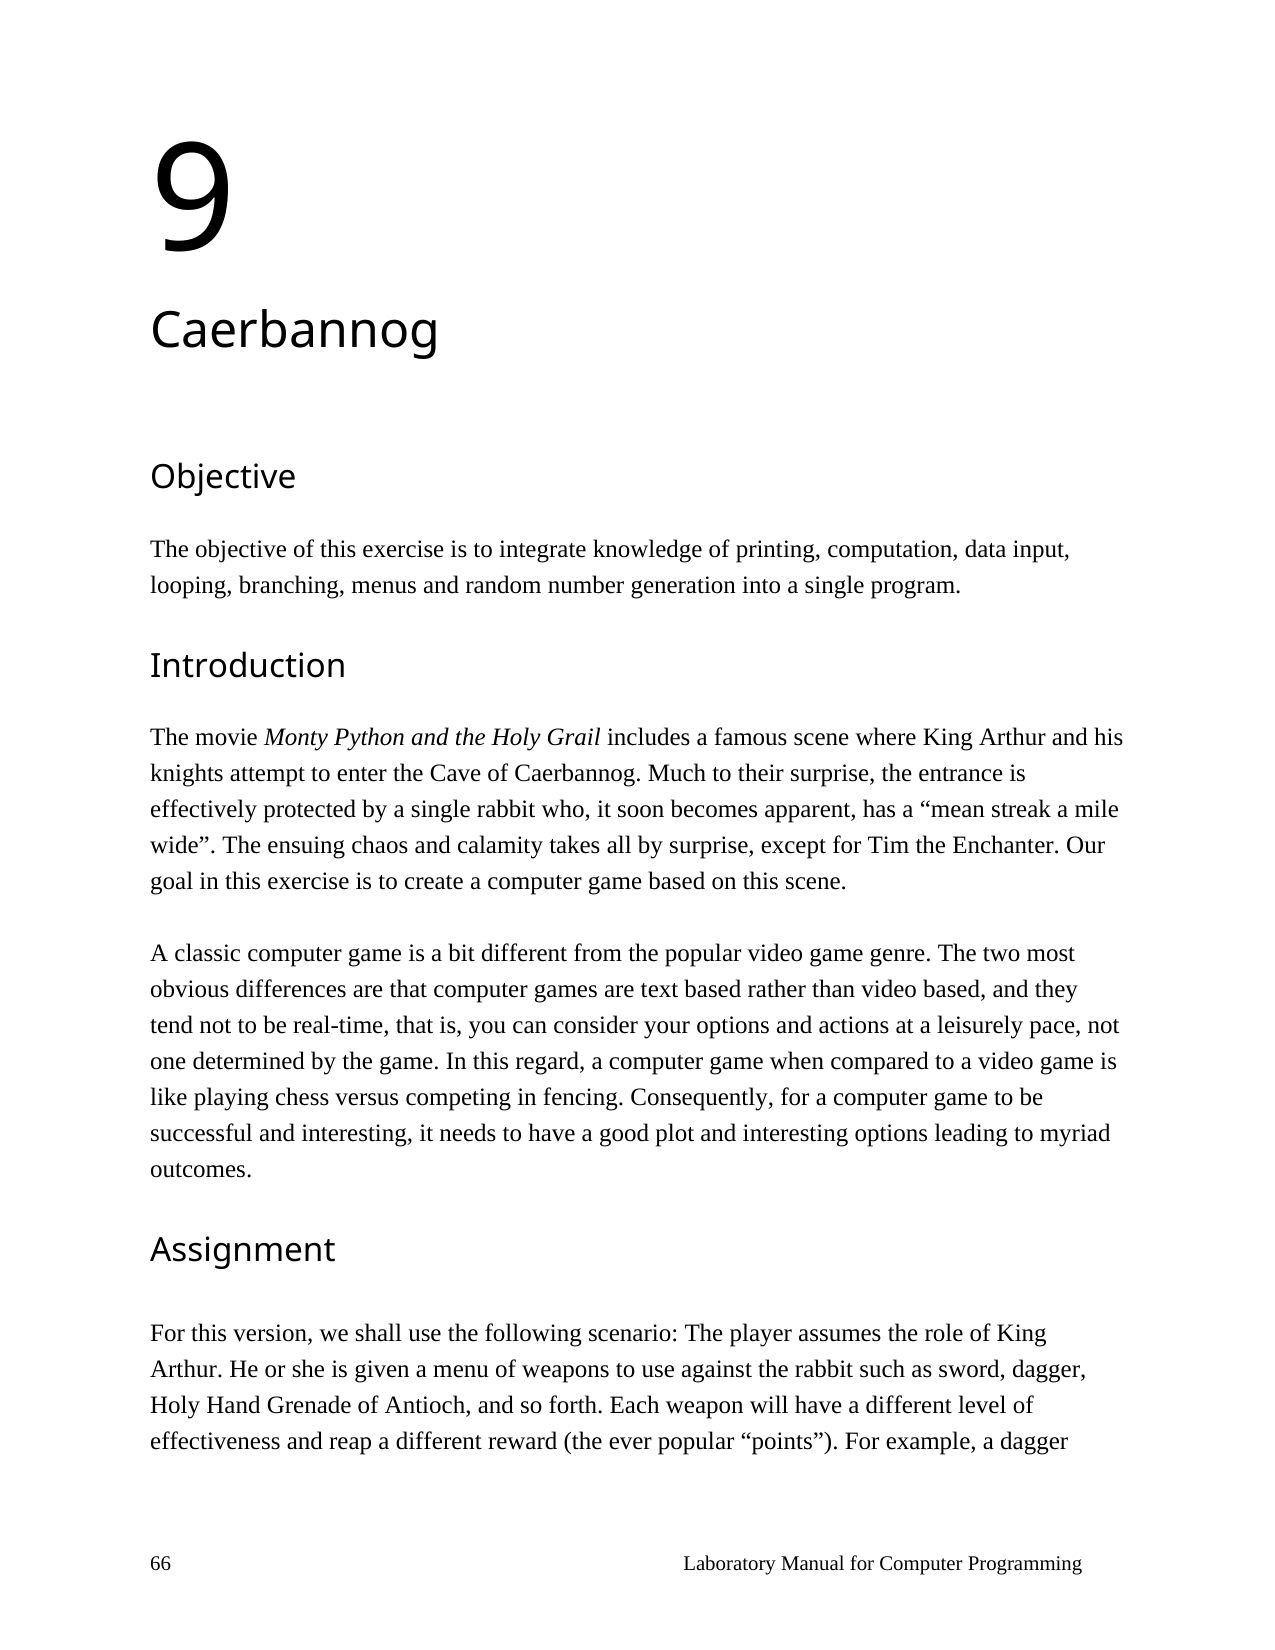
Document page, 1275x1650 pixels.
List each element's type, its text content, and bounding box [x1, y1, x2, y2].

text Assignment [150, 1226, 1125, 1271]
text The objective of this exercise is to integrate knowledge of printing, computation, data input, looping, branching, menus and random number generation into a single program. [150, 534, 1125, 599]
text A classic computer game is a bit different from the popular video game genre. The two most obvious differences are that computer games are text based rather than video based, and they tend not to be real-time, that is, you can consider your options and actions at a leisurely pace, not one determined by the game. In this regard, a computer game when compared to a video game is like playing chess versus competing in fencing. Consequently, for a computer game to be successful and interesting, it needs to have a good plot and interesting options leading to myriad outcomes. [150, 938, 1125, 1182]
text The movie Monty Python and the Holy Grail includes a famous scene where King Arthur and his knights attempt to enter the Cave of Caerbannog. Much to their surprise, the entrance is effectively protected by a single rabbit who, it soon becomes apparent, has a “mean streak a mile wide”. The ensuing chaos and calamity takes all by surprise, except for Tim the Enchanter. Our goal in this exercise is to create a computer game based on this scene. [150, 722, 1125, 895]
subtitle Introduction [150, 642, 1125, 687]
subtitle Objective [150, 453, 1125, 499]
text For this version, we shall use the following scenario: The player assumes the role of King Arthur. He or she is given a menu of weapons to use against the rabbit such as sword, dagger, Holy Hand Grenade of Antioch, and so forth. Each weapon will have a different level of effectiveness and reap a different reward (the ever popular “points”). For example, a dagger [150, 1318, 1125, 1455]
title 9 [150, 90, 1125, 294]
title Caerbannog [150, 294, 1125, 362]
